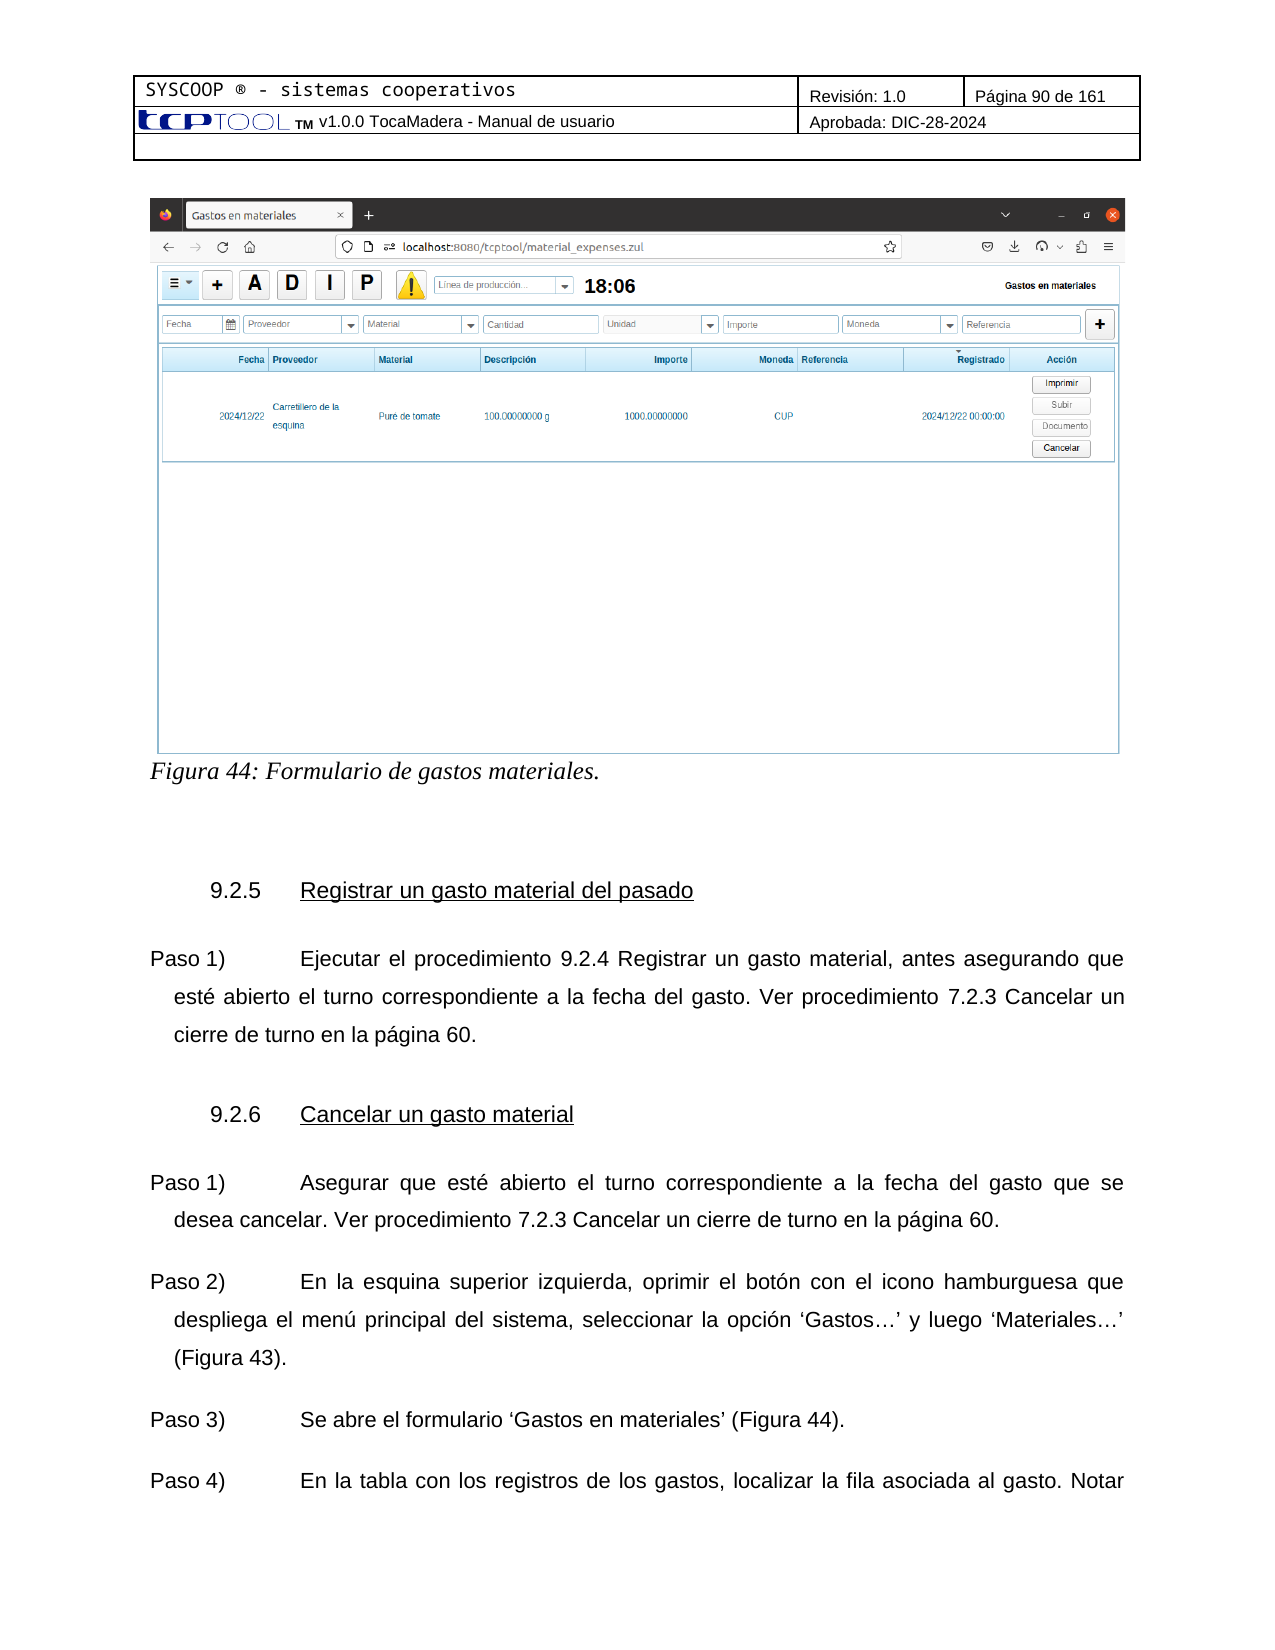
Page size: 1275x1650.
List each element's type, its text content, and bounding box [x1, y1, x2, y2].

list En la tabla con los registros de los gastos, localizar la fila asociada al gasto. Notar [150, 1468, 1125, 1493]
subtitle Registrar un gasto material del pasado [210, 877, 1125, 904]
picture [150, 198, 1125, 757]
list Asegurar que esté abierto el turno correspondiente a la fecha del gasto que se desea cancelar. Ver procedimiento 7.2.3 Cancelar un cierre de turno en la página 59. [150, 1169, 1125, 1233]
subtitle Cancelar un gasto material [210, 1101, 1125, 1128]
picture [138, 110, 290, 130]
list Ejecutar el procedimiento 9.2.4 Registrar un gasto material, antes asegurando que esté abierto el turno correspondiente a la fecha del gasto. Ver procedimiento 7.2.3 Cancelar un cierre de turno en la página 59. [150, 946, 1125, 1047]
text Figura 44: Formulario de gastos materiales. [150, 757, 1125, 785]
list Se abre el formulario ‘Gastos en materiales’ (Figura 44). [150, 1407, 1125, 1432]
list En la esquina superior izquierda, oprimir el botón con el icono hamburguesa que despliega el menú principal del sistema, seleccionar la opción ‘Gastos…’ y luego ‘Materiales…’ (Figura 43). [150, 1269, 1125, 1370]
